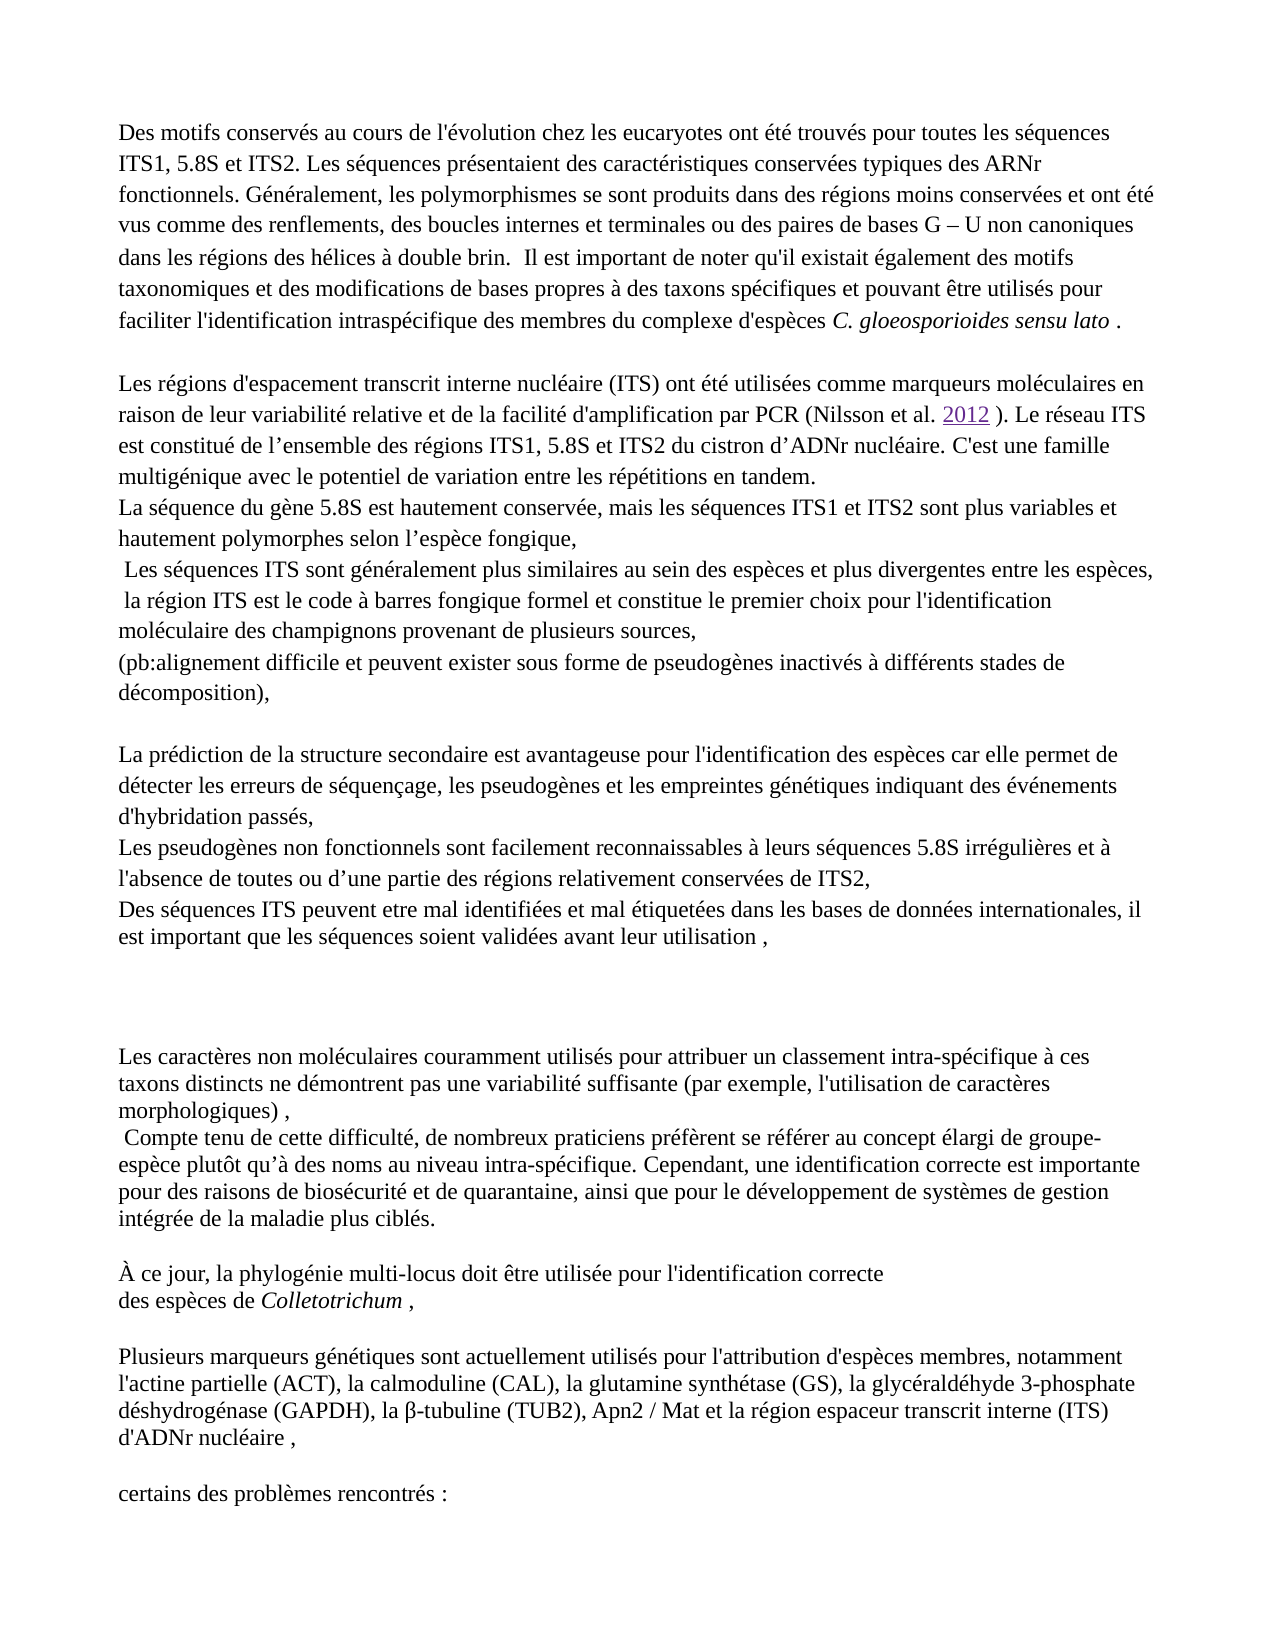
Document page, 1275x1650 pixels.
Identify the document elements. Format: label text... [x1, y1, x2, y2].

text Les pseudogènes non fonctionnels sont facilement reconnaissables à leurs séquences 5.8S irrégulières et à l'absence de toutes ou d’une partie des régions relativement conservées de ITS2, [118, 833, 1157, 891]
text Plusieurs marqueurs génétiques sont actuellement utilisés pour l'attribution d'espèces membres, notamment l'actine partielle (ACT), la calmoduline (CAL), la glutamine synthétase (GS), la glycéraldéhyde 3-phosphate déshydrogénase (GAPDH), la β-tubuline (TUB2), Apn2 / Mat et la région espaceur transcrit interne (ITS) d'ADNr nucléaire , [118, 1342, 1157, 1450]
text Des motifs conservés au cours de l'évolution chez les eucaryotes ont été trouvés pour toutes les séquences ITS1, 5.8S et ITS2. Les séquences présentaient des caractéristiques conservées typiques des ARNr fonctionnels. Généralement, les polymorphismes se sont produits dans des régions moins conservées et ont été vus comme des renflements, des boucles internes et terminales ou des paires de bases G – U non canoniques dans les régions des hélices à double brin. Il est important de noter qu'il existait également des motifs taxonomiques et des modifications de bases propres à des taxons spécifiques et pouvant être utilisés pour faciliter l'identification intraspécifique des membres du complexe d'espèces C. gloeosporioides sensu lato . [118, 118, 1157, 334]
text (pb:alignement difficile et peuvent exister sous forme de pseudogènes inactivés à différents stades de décomposition), [118, 648, 1157, 706]
text Des séquences ITS peuvent etre mal identifiées et mal étiquetées dans les bases de données internationales, il est important que les séquences soient validées avant leur utilisation , [118, 895, 1157, 949]
text Compte tenu de cette difficulté, de nombreux praticiens préfèrent se référer au concept élargi de groupe-espèce plutôt qu’à des noms au niveau intra-spécifique. Cependant, une identification correcte est importante pour des raisons de biosécurité et de quarantaine, ainsi que pour le développement de systèmes de gestion intégrée de la maladie plus ciblés. [118, 1123, 1157, 1231]
text À ce jour, la phylogénie multi-locus doit être utilisée pour l'identification correcte des espèces de Colletotrichum , [118, 1260, 1157, 1314]
text Les régions d'espacement transcrit interne nucléaire (ITS) ont été utilisées comme marqueurs moléculaires en raison de leur variabilité relative et de la facilité d'amplification par PCR (Nilsson et al. 2012 ). Le réseau ITS est constitué de l’ensemble des régions ITS1, 5.8S et ITS2 du cistron d’ADNr nucléaire. C'est une famille multigénique avec le potentiel de variation entre les répétitions en tandem. [118, 369, 1157, 489]
text certains des problèmes rencontrés : [118, 1479, 1157, 1506]
text la région ITS est le code à barres fongique formel et constitue le premier choix pour l'identification moléculaire des champignons provenant de plusieurs sources, [118, 586, 1157, 644]
text La prédiction de la structure secondaire est avantageuse pour l'identification des espèces car elle permet de détecter les erreurs de séquençage, les pseudogènes et les empreintes génétiques indiquant des événements d'hybridation passés, [118, 741, 1157, 829]
text Les séquences ITS sont généralement plus similaires au sein des espèces et plus divergentes entre les espèces, [118, 555, 1157, 582]
text La séquence du gène 5.8S est hautement conservée, mais les séquences ITS1 et ITS2 sont plus variables et hautement polymorphes selon l’espèce fongique, [118, 493, 1157, 551]
text Les caractères non moléculaires couramment utilisés pour attribuer un classement intra-spécifique à ces taxons distincts ne démontrent pas une variabilité suffisante (par exemple, l'utilisation de caractères morphologiques) , [118, 1042, 1157, 1123]
